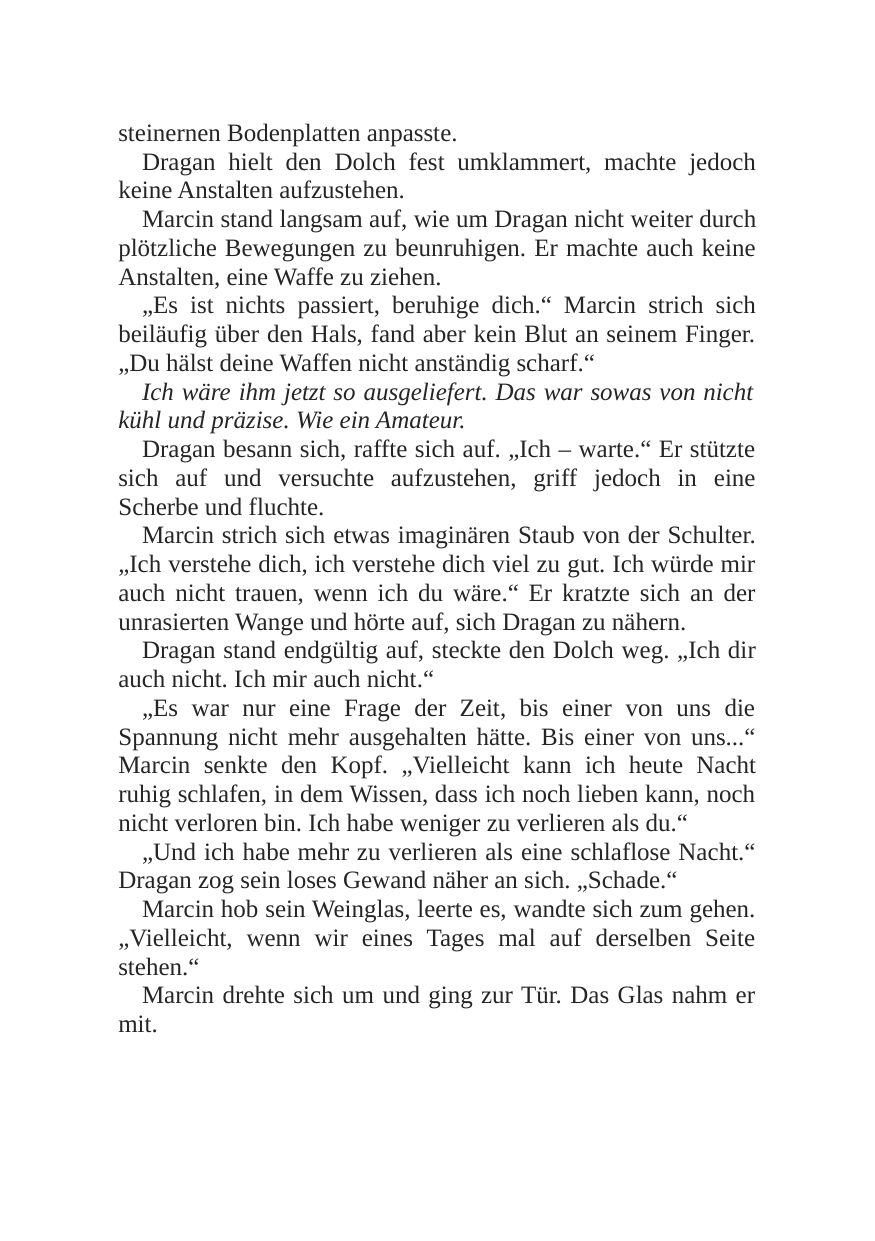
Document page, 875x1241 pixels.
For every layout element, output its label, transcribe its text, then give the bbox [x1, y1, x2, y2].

text „Es war nur eine Frage der Zeit, bis einer von uns die Spannung nicht mehr ausgehalten hätte. Bis einer von uns...“ Marcin senkte den Kopf. „Vielleicht kann ich heute Nacht ruhig schlafen, in dem Wissen, dass ich noch lieben kann, noch nicht verloren bin. Ich habe weniger zu verlieren als du.“ [118, 693, 756, 837]
text Ich wäre ihm jetzt so ausgeliefert. Das war sowas von nicht kühl und präzise. Wie ein Amateur. [118, 377, 756, 434]
text Marcin drehte sich um und ging zur Tür. Das Glas nahm er mit. [118, 981, 756, 1038]
text „Und ich habe mehr zu verlieren als eine schlaflose Nacht.“ Dragan zog sein loses Gewand näher an sich. „Schade.“ [118, 837, 756, 894]
text Dragan hielt den Dolch fest umklammert, machte jedoch keine Anstalten aufzustehen. [118, 147, 756, 204]
text „Es ist nichts passiert, beruhige dich.“ Marcin strich sich beiläufig über den Hals, fand aber kein Blut an seinem Finger. „Du hälst deine Waffen nicht anständig scharf.“ [118, 291, 756, 377]
text steinernen Bodenplatten anpasste. [118, 118, 756, 147]
text Dragan besann sich, raffte sich auf. „Ich – warte.“ Er stützte sich auf und versuchte aufzustehen, griff jedoch in eine Scherbe und fluchte. [118, 434, 756, 521]
text Marcin strich sich etwas imaginären Staub von der Schulter. „Ich verstehe dich, ich verstehe dich viel zu gut. Ich würde mir auch nicht trauen, wenn ich du wäre.“ Er kratzte sich an der unrasierten Wange und hörte auf, sich Dragan zu nähern. [118, 521, 756, 636]
text Marcin hob sein Weinglas, leerte es, wandte sich zum gehen. „Vielleicht, wenn wir eines Tages mal auf derselben Seite stehen.“ [118, 894, 756, 981]
text Marcin stand langsam auf, wie um Dragan nicht weiter durch plötzliche Bewegungen zu beunruhigen. Er machte auch keine Anstalten, eine Waffe zu ziehen. [118, 204, 756, 291]
text Dragan stand endgültig auf, steckte den Dolch weg. „Ich dir auch nicht. Ich mir auch nicht.“ [118, 636, 756, 693]
